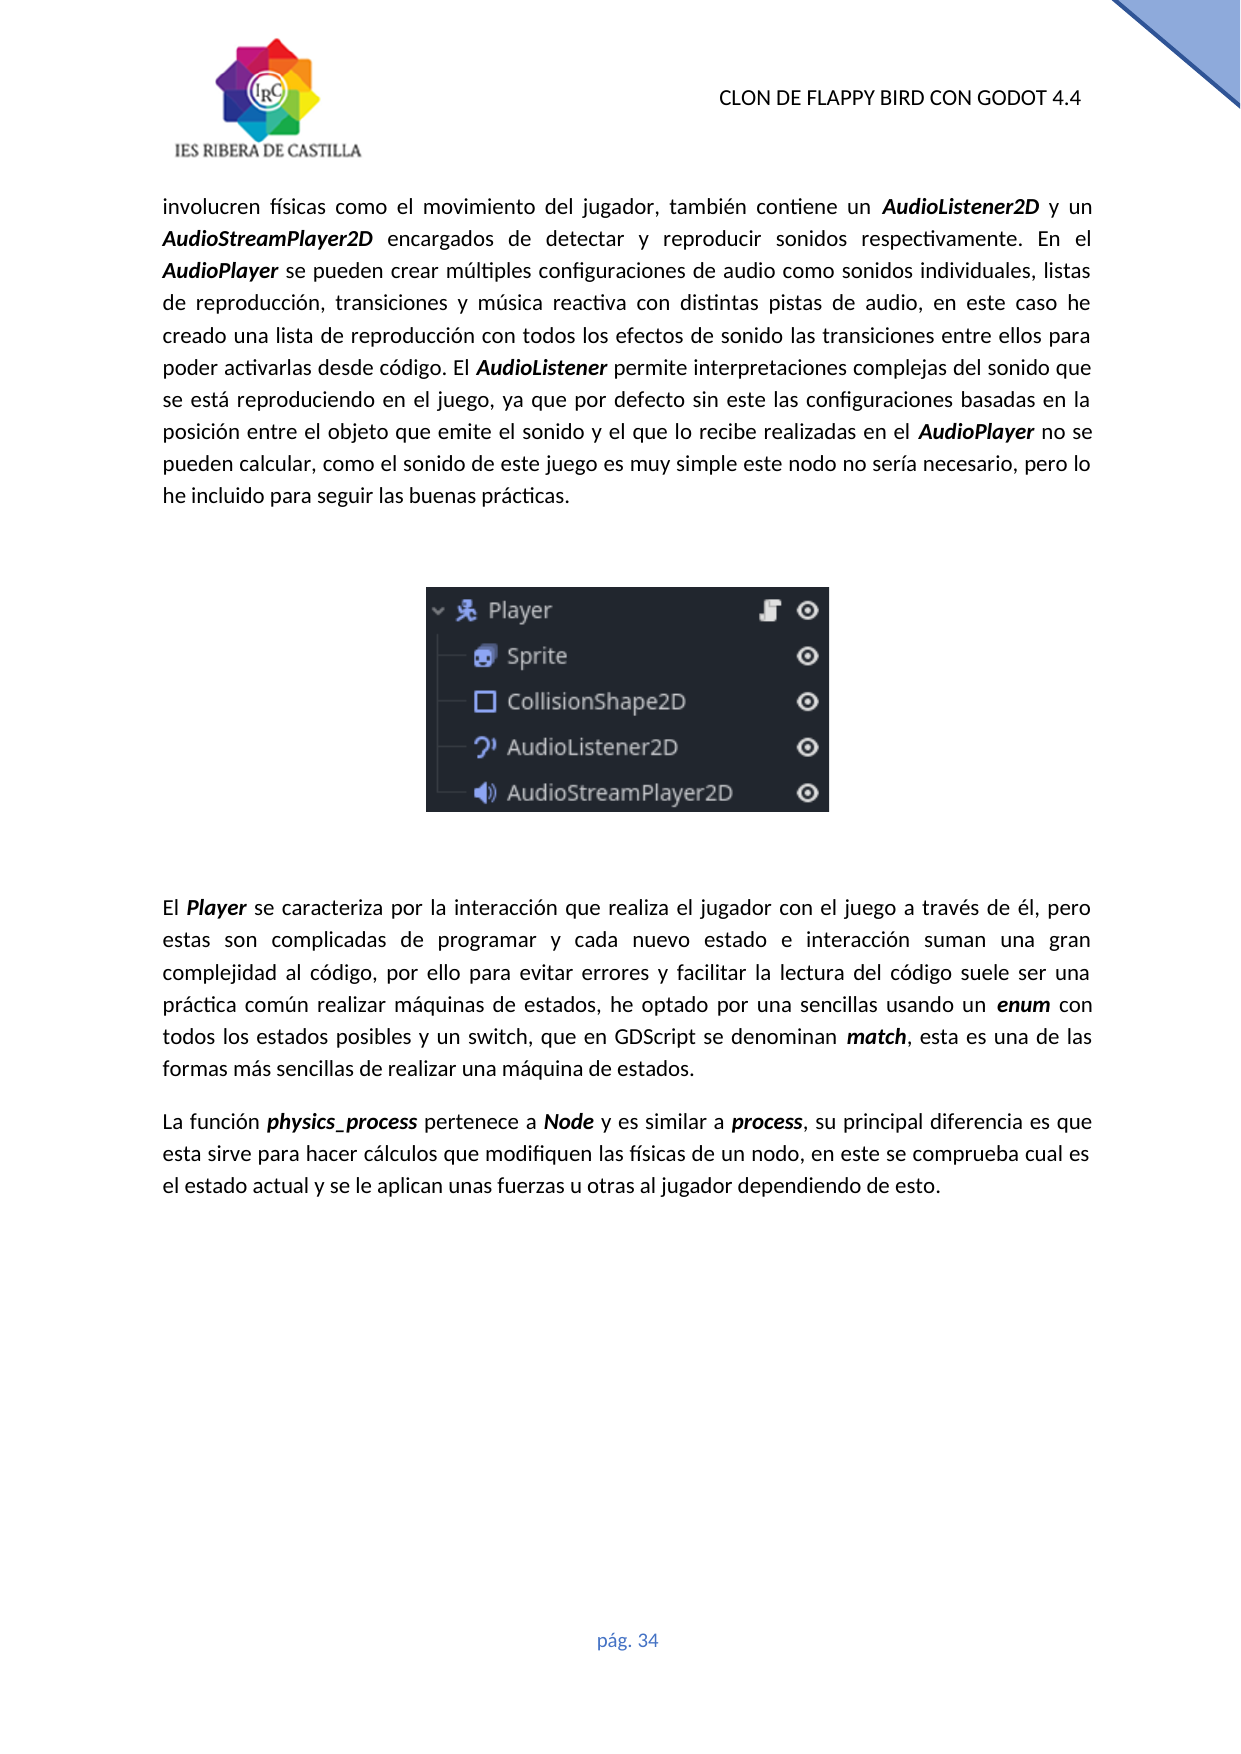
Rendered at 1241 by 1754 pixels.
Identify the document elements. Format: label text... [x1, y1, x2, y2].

text El Player se caracteriza por la interacción que realiza el jugador con el juego a través de él, pero estas son complicadas de programar y cada nuevo estado e interacción suman una gran complejidad al código, por ello para evitar errores y facilitar la lectura del código suele ser una práctica común realizar máquinas de estados, he optado por una sencillas usando un enum con todos los estados posibles y un switch, que en GDScript se denominan match, esta es una de las formas más sencillas de realizar una máquina de estados. [162, 893, 1093, 1082]
text involucren físicas como el movimiento del jugador, también contiene un AudioListener2D y un AudioStreamPlayer2D encargados de detectar y reproducir sonidos respectivamente. En el AudioPlayer se pueden crear múltiples configuraciones de audio como sonidos individuales, listas de reproducción, transiciones y música reactiva con distintas pistas de audio, en este caso he creado una lista de reproducción con todos los efectos de sonido las transiciones entre ellos para poder activarlas desde código. El AudioListener permite interpretaciones complejas del sonido que se está reproduciendo en el juego, ya que por defecto sin este las configuraciones basadas en la posición entre el objeto que emite el sonido y el que lo recibe realizadas en el AudioPlayer no se pueden calcular, como el sonido de este juego es muy simple este nodo no sería necesario, pero lo he incluido para seguir las buenas prácticas. [162, 192, 1093, 510]
picture [426, 587, 830, 812]
picture [173, 29, 366, 164]
text La función physics_process pertenece a Node y es similar a process, su principal diferencia es que esta sirve para hacer cálculos que modifiquen las físicas de un nodo, en este se comprueba cual es el estado actual y se le aplican unas fuerzas u otras al jugador dependiendo de esto. [162, 1107, 1093, 1200]
